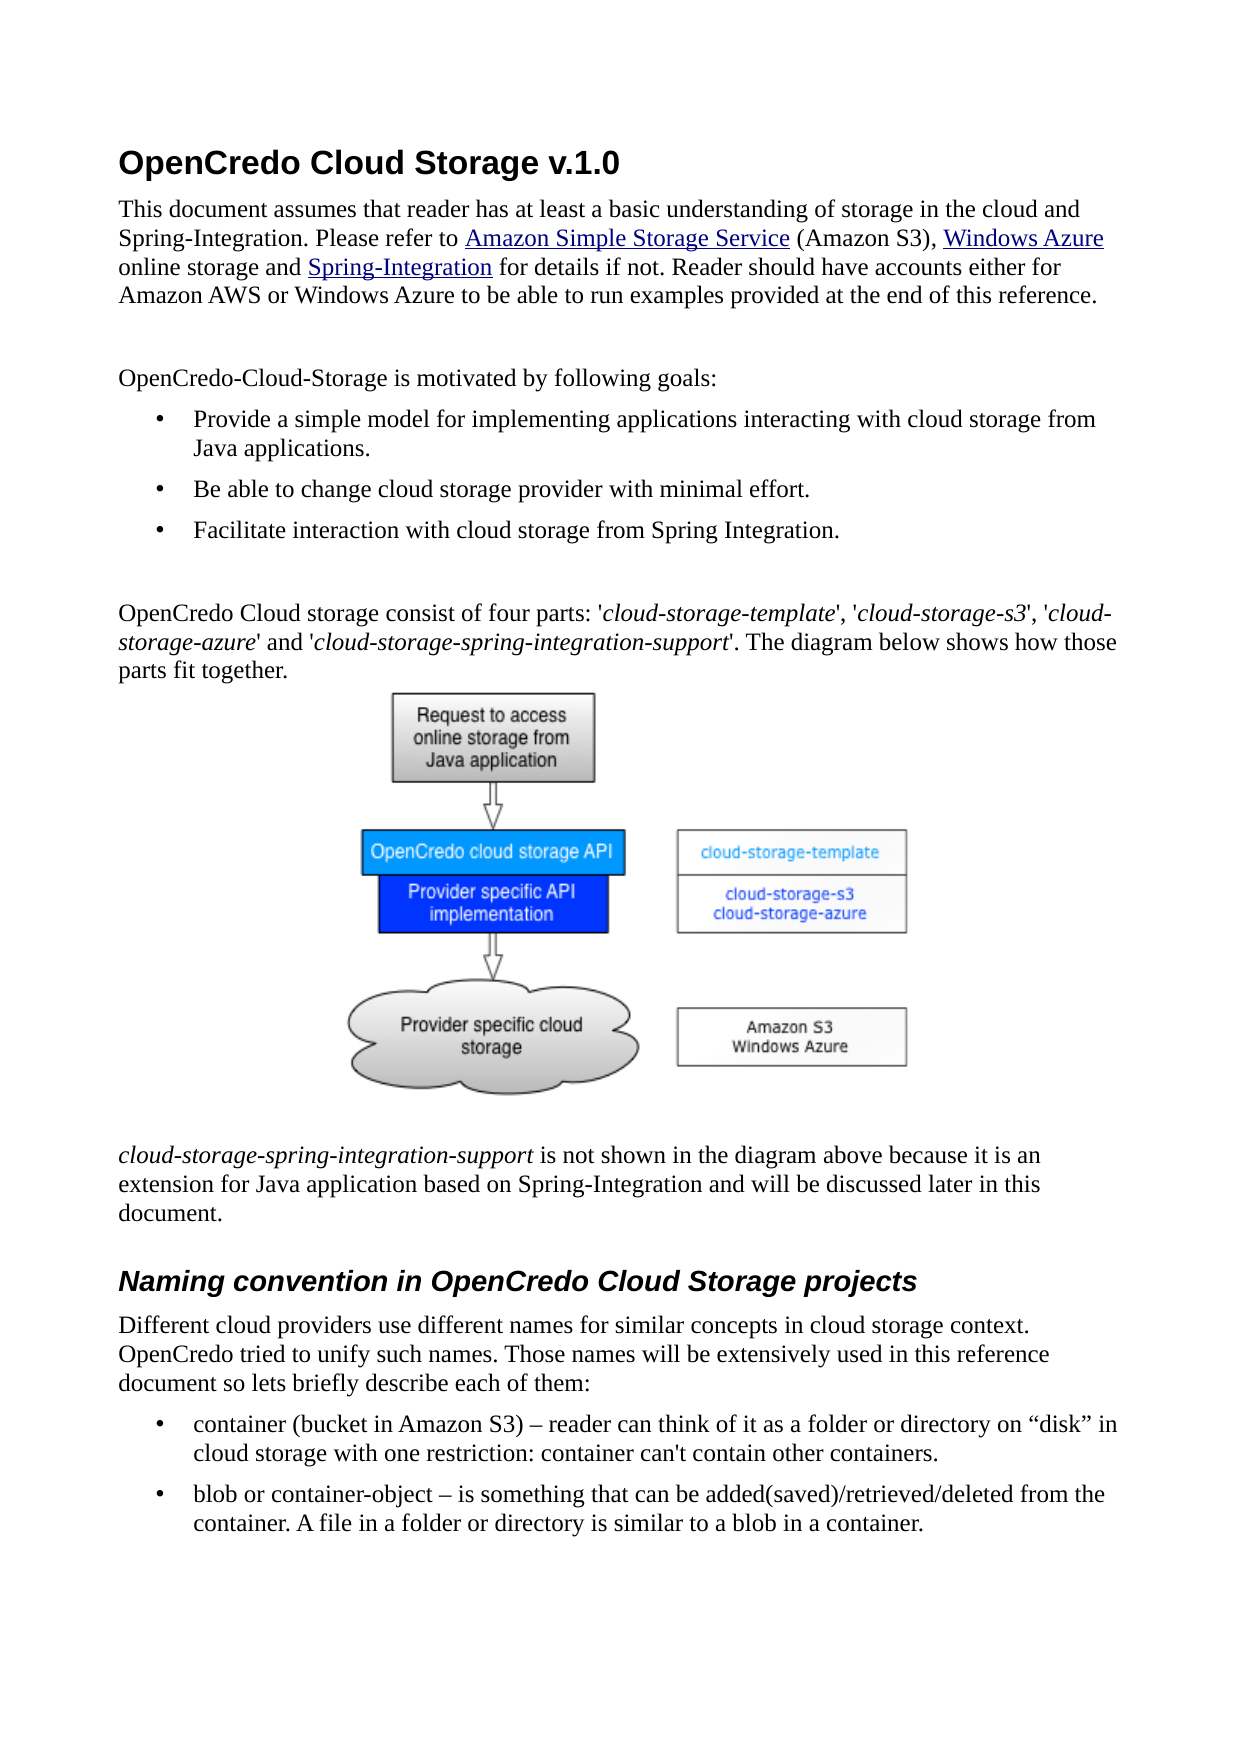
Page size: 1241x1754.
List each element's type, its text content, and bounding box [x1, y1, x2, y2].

picture [332, 691, 908, 1099]
text This document assumes that reader has at least a basic understanding of storage in the cloud and Spring-Integration. Please refer to Amazon Simple Storage Service (Amazon S3), Windows Azure online storage and Spring-Integration for details if not. Reader should have accounts either for Amazon AWS or Windows Azure to be able to run examples provided at the end of this reference. [118, 194, 1122, 309]
text Different cloud providers use different names for similar concepts in cloud storage context. OpenCredo tried to unify such names. Those names will be extensively used in this reference document so lets briefly describe each of them: [118, 1310, 1122, 1396]
list Facilitate interaction with cloud storage from Spring Integration. [156, 516, 1122, 544]
text OpenCredo Cloud storage consist of four parts: 'cloud-storage-template', 'cloud-storage-s3', 'cloud-storage-azure' and 'cloud-storage-spring-integration-support'. The diagram below shows how those parts fit together. [118, 598, 1122, 684]
text OpenCredo-Cloud-Storage is motivated by following goals: [118, 363, 1122, 392]
list container (bucket in Amazon S3) – reader can think of it as a folder or directory on “disk” in cloud storage with one restriction: container can't contain other containers. [156, 1409, 1122, 1466]
list Provide a simple model for implementing applications interacting with cloud storage from Java applications. [156, 404, 1122, 462]
list Be able to change cloud storage provider with minimal effort. [156, 474, 1122, 503]
subtitle OpenCredo Cloud Storage v.1.0 [118, 143, 1122, 182]
text cloud-storage-spring-integration-support is not shown in the diagram above because it is an extension for Java application based on Spring-Integration and will be discussed later in this document. [118, 1140, 1122, 1227]
subtitle Naming convention in OpenCredo Cloud Storage projects [118, 1264, 1122, 1298]
list blob or container-object – is something that can be added(saved)/retrieved/deleted from the container. A file in a folder or directory is similar to a blob in a container. [156, 1479, 1122, 1536]
